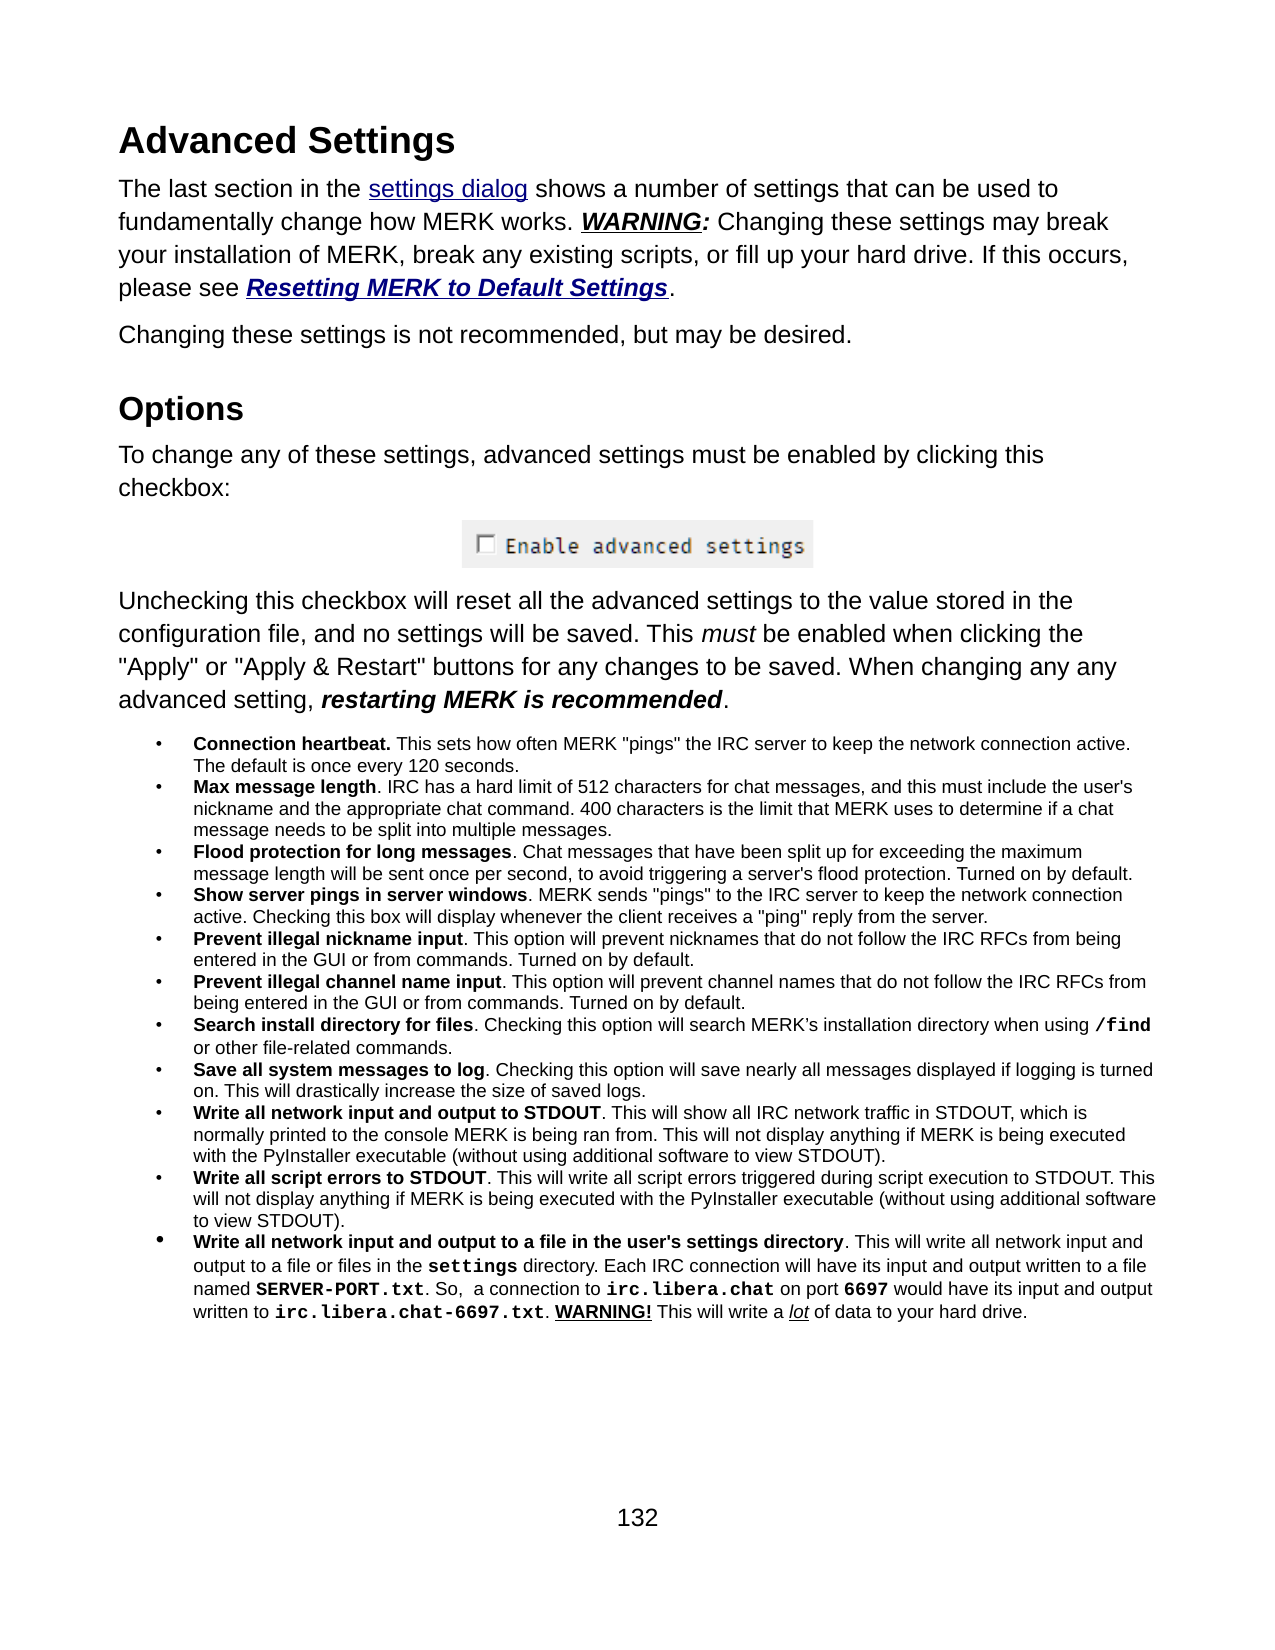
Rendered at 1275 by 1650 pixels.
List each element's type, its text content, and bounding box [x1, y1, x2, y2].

list Prevent illegal nickname input. This option will prevent nicknames that do not follow the IRC RFCs from being entered in the GUI or from commands. Turned on by default. [156, 927, 1157, 971]
list Connection heartbeat. This sets how often MERK "pings" the IRC server to keep the network connection active. The default is once every 120 seconds. [156, 733, 1157, 776]
text Unchecking this checkbox will reset all the advanced settings to the value stored in the configuration file, and no settings will be saved. This must be enabled when clicking the "Apply" or "Apply & Restart" buttons for any changes to be saved. When changing any any advanced setting, restarting MERK is recommended. [118, 586, 1157, 714]
subtitle Advanced Settings [118, 118, 1157, 161]
list Search install directory for files. Checking this option will search MERK’s installation directory when using /find or other file-related commands. [156, 1014, 1157, 1058]
subtitle Options [118, 389, 1157, 427]
list Write all network input and output to STDOUT. This will show all IRC network traffic in STDOUT, which is normally printed to the console MERK is being ran from. This will not display anything if MERK is being executed with the PyInstaller executable (without using additional software to view STDOUT). [156, 1102, 1157, 1167]
list Show server pings in server windows. MERK sends "pings" to the IRC server to keep the network connection active. Checking this box will display whenever the client receives a "ping" reply from the server. [156, 884, 1157, 927]
list Write all network input and output to a file in the user's settings directory. This will write all network input and output to a file or files in the settings directory. Each IRC connection will have its input and output written to a file named SERVER-PORT.txt. So, a connection to irc.libera.chat on port 6697 would have its input and output written to irc.libera.chat-6697.txt. WARNING! This will write a lot of data to your hard drive. [156, 1231, 1157, 1324]
list Flood protection for long messages. Chat messages that have been split up for exceeding the maximum message length will be sent once per second, to avoid triggering a server's flood protection. Turned on by default. [156, 841, 1157, 884]
list Prevent illegal channel name input. This option will prevent channel names that do not follow the IRC RFCs from being entered in the GUI or from commands. Turned on by default. [156, 971, 1157, 1014]
text Changing these settings is not recommended, but may be desired. [118, 320, 1157, 349]
list Max message length. IRC has a hard limit of 512 characters for chat messages, and this must include the user's nickname and the appropriate chat command. 400 characters is the limit that MERK uses to determine if a chat message needs to be split into multiple messages. [156, 776, 1157, 841]
text The last section in the settings dialog shows a number of settings that can be used to fundamentally change how MERK works. WARNING: Changing these settings may break your installation of MERK, break any existing scripts, or fill up your hard drive. If this occurs, please see Resetting MERK to Default Settings. [118, 174, 1157, 302]
list Write all script errors to STDOUT. This will write all script errors triggered during script execution to STDOUT. This will not display anything if MERK is being executed with the PyInstaller executable (without using additional software to view STDOUT). [156, 1167, 1157, 1231]
list Save all system messages to log. Checking this option will save nearly all messages displayed if logging is turned on. This will drastically increase the size of saved logs. [156, 1058, 1157, 1102]
picture [461, 520, 814, 568]
text To change any of these settings, advanced settings must be enabled by clicking this checkbox: [118, 440, 1157, 502]
